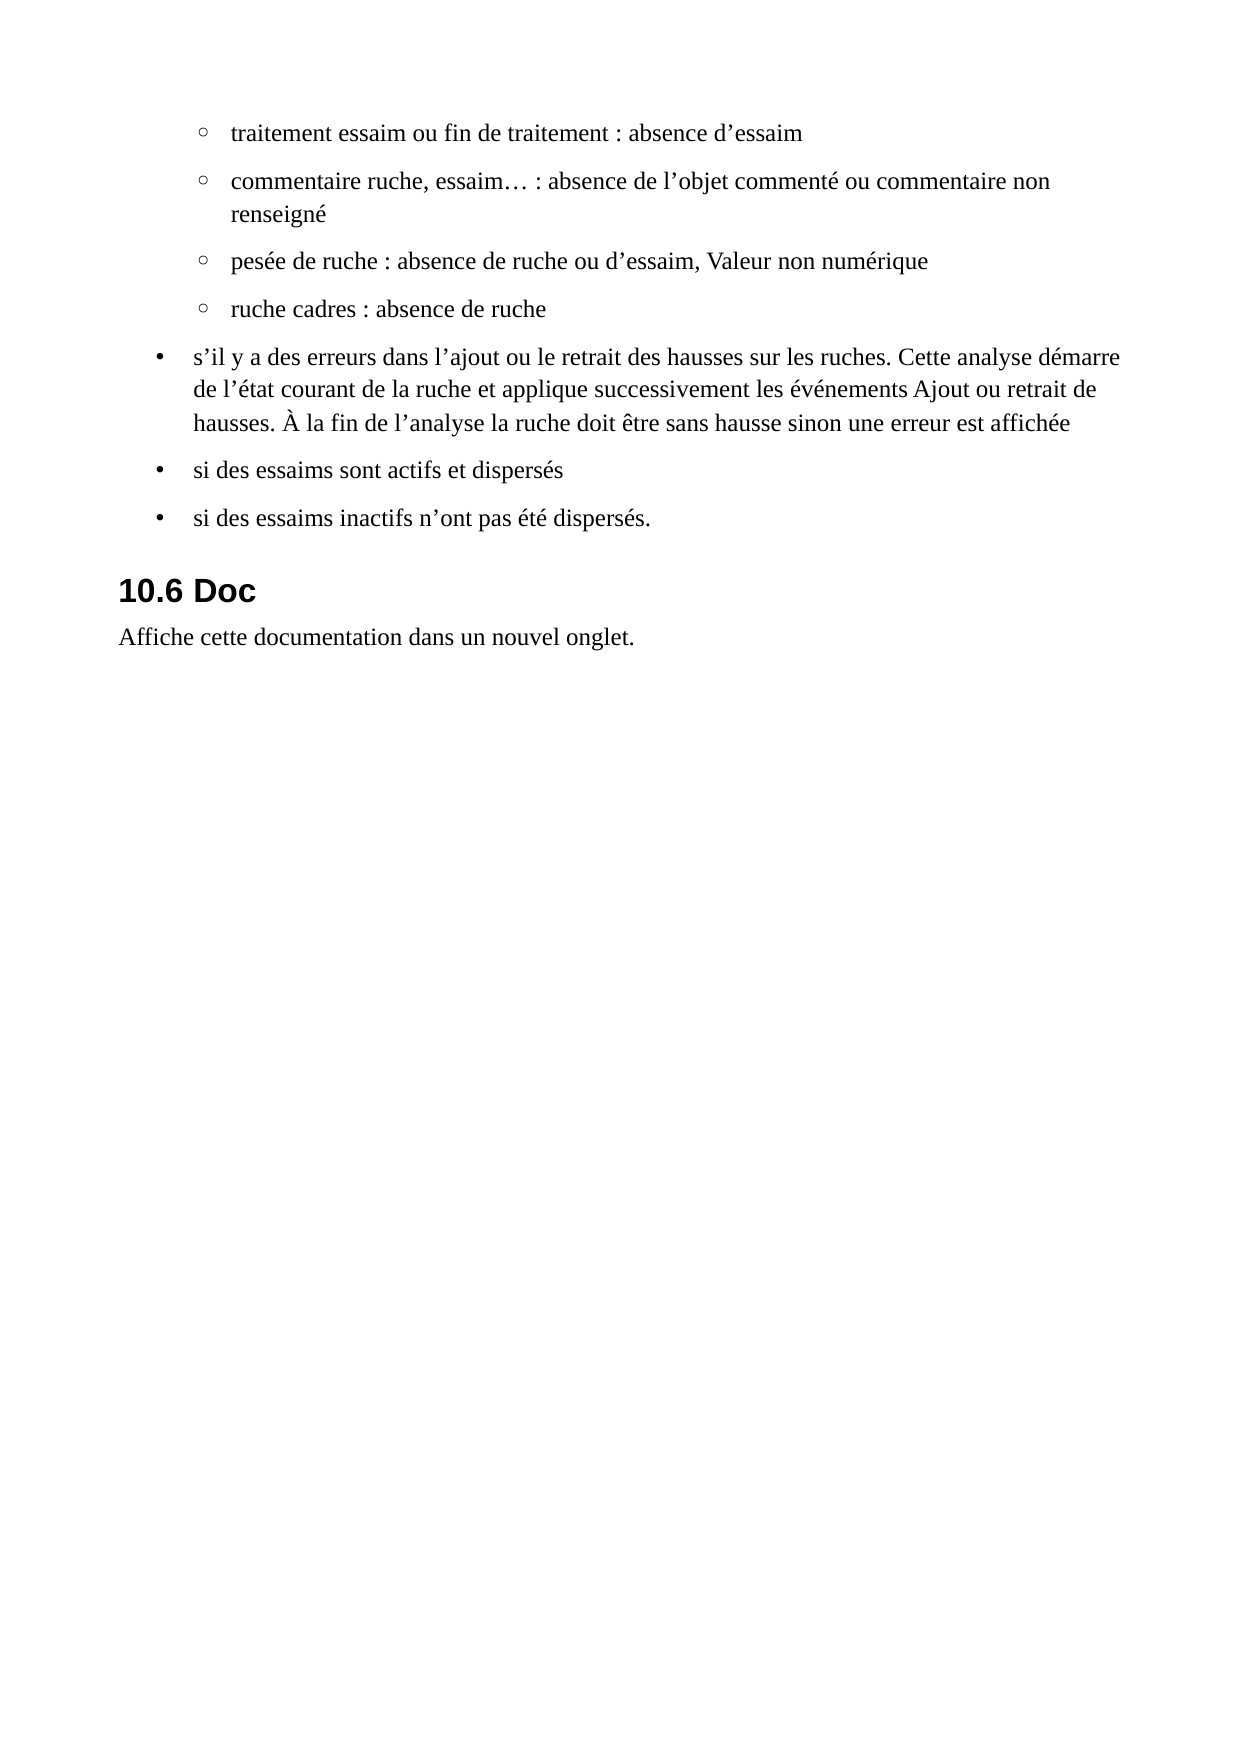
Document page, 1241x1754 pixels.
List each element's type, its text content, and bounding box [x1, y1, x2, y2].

list si des essaims inactifs n’ont pas été dispersés. [156, 503, 1122, 532]
list pesée de ruche : absence de ruche ou d’essaim, Valeur non numérique [193, 246, 1122, 275]
list commentaire ruche, essaim… : absence de l’objet commenté ou commentaire non renseigné [193, 166, 1122, 227]
list ruche cadres : absence de ruche [193, 294, 1122, 323]
list si des essaims sont actifs et dispersés [156, 455, 1122, 484]
list s’il y a des erreurs dans l’ajout ou le retrait des hausses sur les ruches. Cette analyse démarre de l’état courant de la ruche et applique successivement les événements Ajout ou retrait de hausses. À la fin de l’analyse la ruche doit être sans hausse sinon une erreur est affichée [156, 342, 1122, 436]
list traitement essaim ou fin de traitement : absence d’essaim [193, 118, 1122, 147]
subtitle Doc [118, 571, 1122, 610]
text Affiche cette documentation dans un nouvel onglet. [118, 622, 1122, 651]
